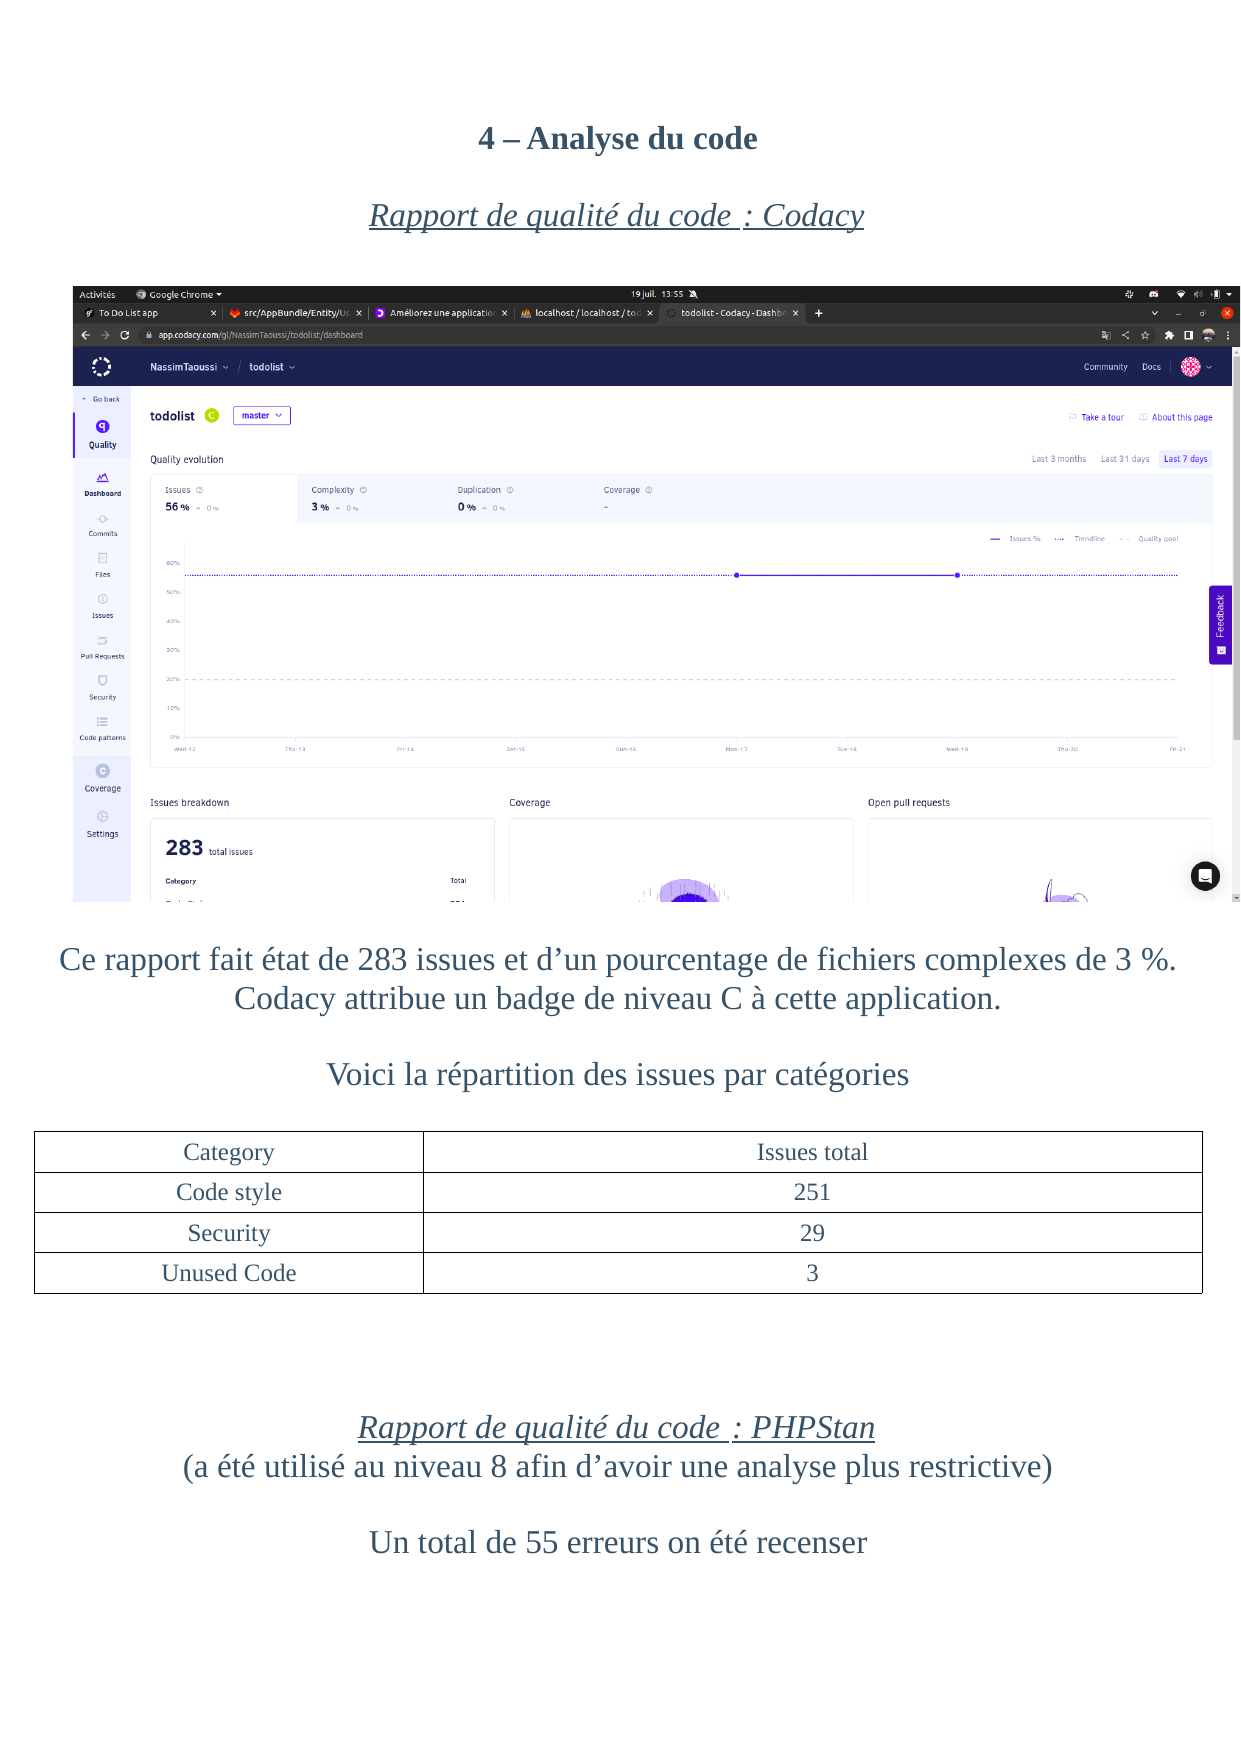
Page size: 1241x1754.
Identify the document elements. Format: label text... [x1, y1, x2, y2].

text (a été utilisé au niveau 8 afin d’avoir une analyse plus restrictive) [34, 1446, 1202, 1484]
table_header Issues total [424, 1132, 1202, 1172]
text Codacy attribue un badge de niveau C à cette application. [34, 978, 1202, 1016]
table_cell Security [35, 1213, 423, 1252]
text Voici la répartition des issues par catégories [34, 1055, 1202, 1093]
table_header Category [35, 1132, 423, 1172]
picture [72, 286, 1241, 902]
table_cell 29 [424, 1213, 1202, 1252]
table_cell 3 [424, 1253, 1202, 1293]
text Un total de 55 erreurs on été recenser [34, 1523, 1202, 1561]
table_cell 251 [424, 1173, 1202, 1212]
text Ce rapport fait état de 283 issues et d’un pourcentage de fichiers complexes de 3 %. [34, 940, 1202, 978]
table_cell Code style [35, 1173, 423, 1212]
text Rapport de qualité du code : Codacy [34, 195, 1202, 233]
text Rapport de qualité du code : PHPStan [34, 1408, 1202, 1446]
text 4 – Analyse du code [34, 118, 1202, 156]
table_cell Unused Code [35, 1253, 423, 1293]
